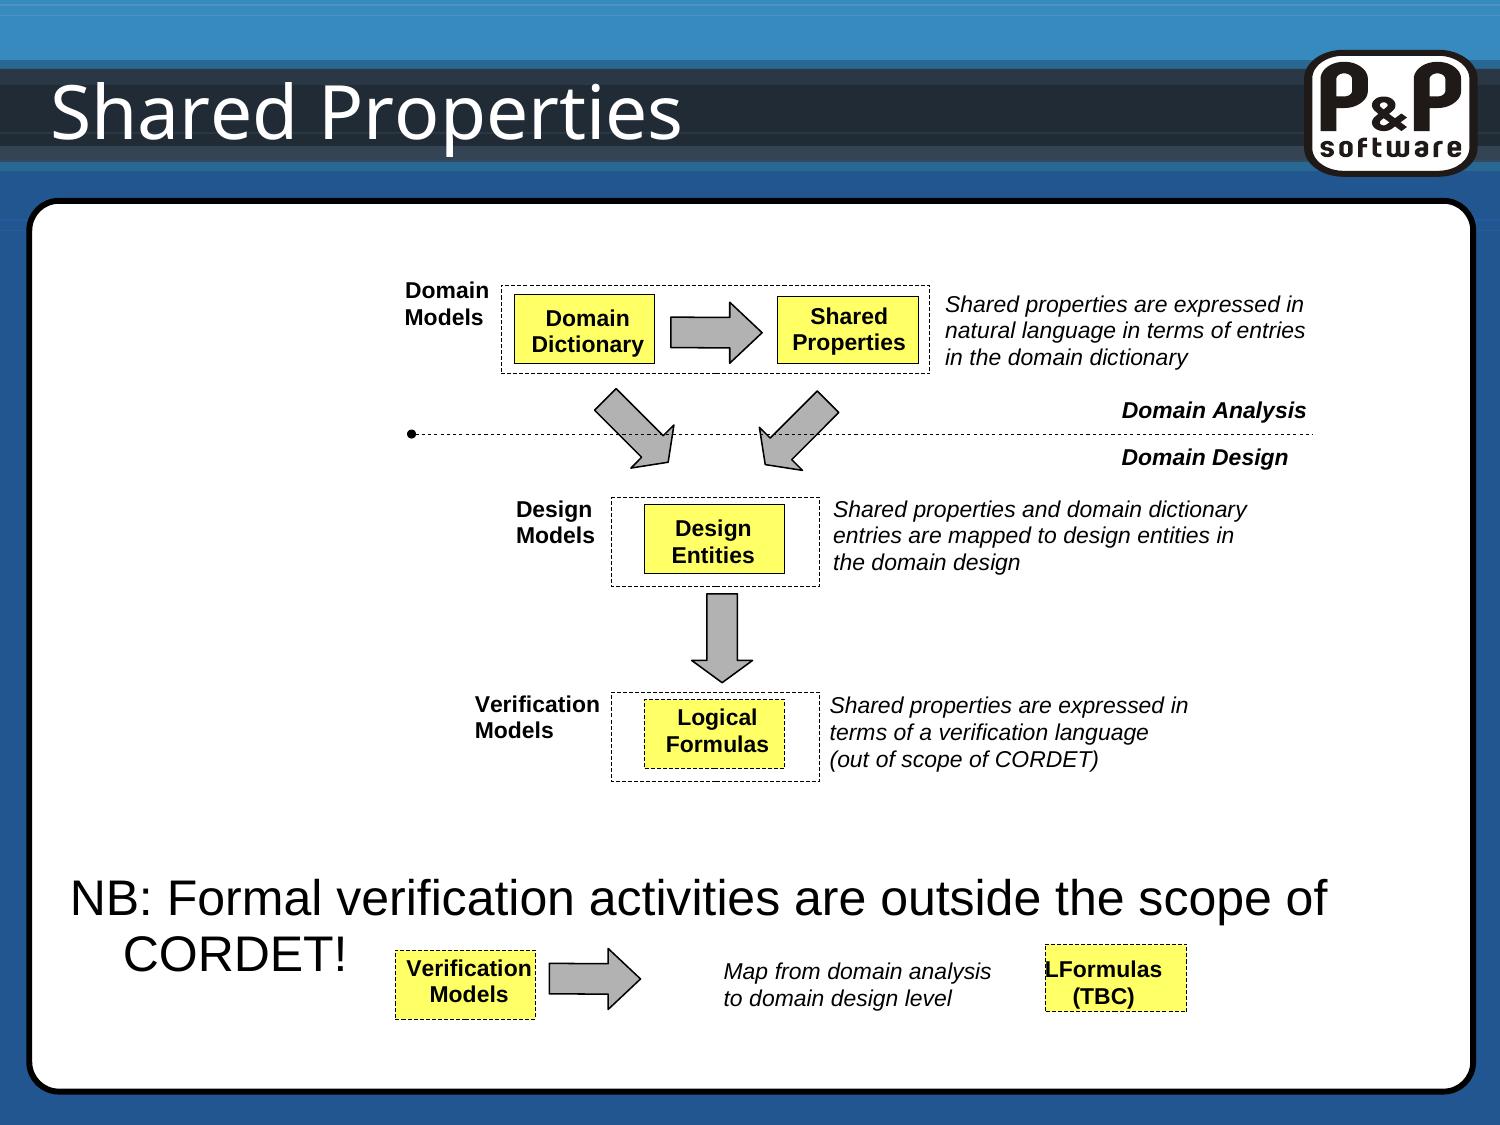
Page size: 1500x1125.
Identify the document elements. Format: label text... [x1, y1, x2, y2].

text_box Design Models [516, 495, 625, 575]
text_box LFormulas (TBC) [1044, 955, 1183, 1023]
title Shared Properties [50, 16, 1091, 204]
text_box Shared properties are expressed in terms of a verification language (out of scope of CORDET) [829, 691, 1189, 798]
text_box [1045, 944, 1187, 1012]
text_box [395, 950, 536, 1020]
text_box Shared Properties [792, 302, 907, 369]
text_box [549, 948, 641, 1010]
text_box Domain Analysis [1121, 396, 1320, 449]
text_box Verification Models [474, 690, 601, 770]
text_box Domain Design [1121, 449, 1316, 497]
text_box Verification Models [406, 954, 533, 1022]
text_box [759, 391, 839, 471]
text_box [644, 504, 785, 574]
text_box [670, 302, 763, 364]
text_box [594, 388, 674, 469]
list NB: Formal verification activities are outside the scope of CORDET! [52, 870, 1460, 983]
text_box Design Entities [671, 514, 784, 582]
text_box [514, 294, 655, 364]
text_box [644, 699, 785, 769]
text_box Logical Formulas [665, 703, 778, 771]
text_box [691, 593, 753, 683]
text_box Shared properties are expressed in natural language in terms of entries in the domain dictionary [945, 290, 1307, 397]
text_box Domain Dictionary [531, 304, 645, 372]
text_box Shared properties and domain dictionary entries are mapped to design entities in the domain design [833, 495, 1248, 592]
text_box Domain Models [404, 276, 513, 356]
text_box Map from domain analysis to domain design level [723, 957, 1059, 1025]
picture [0, 0, 1500, 239]
text_box [777, 296, 919, 364]
